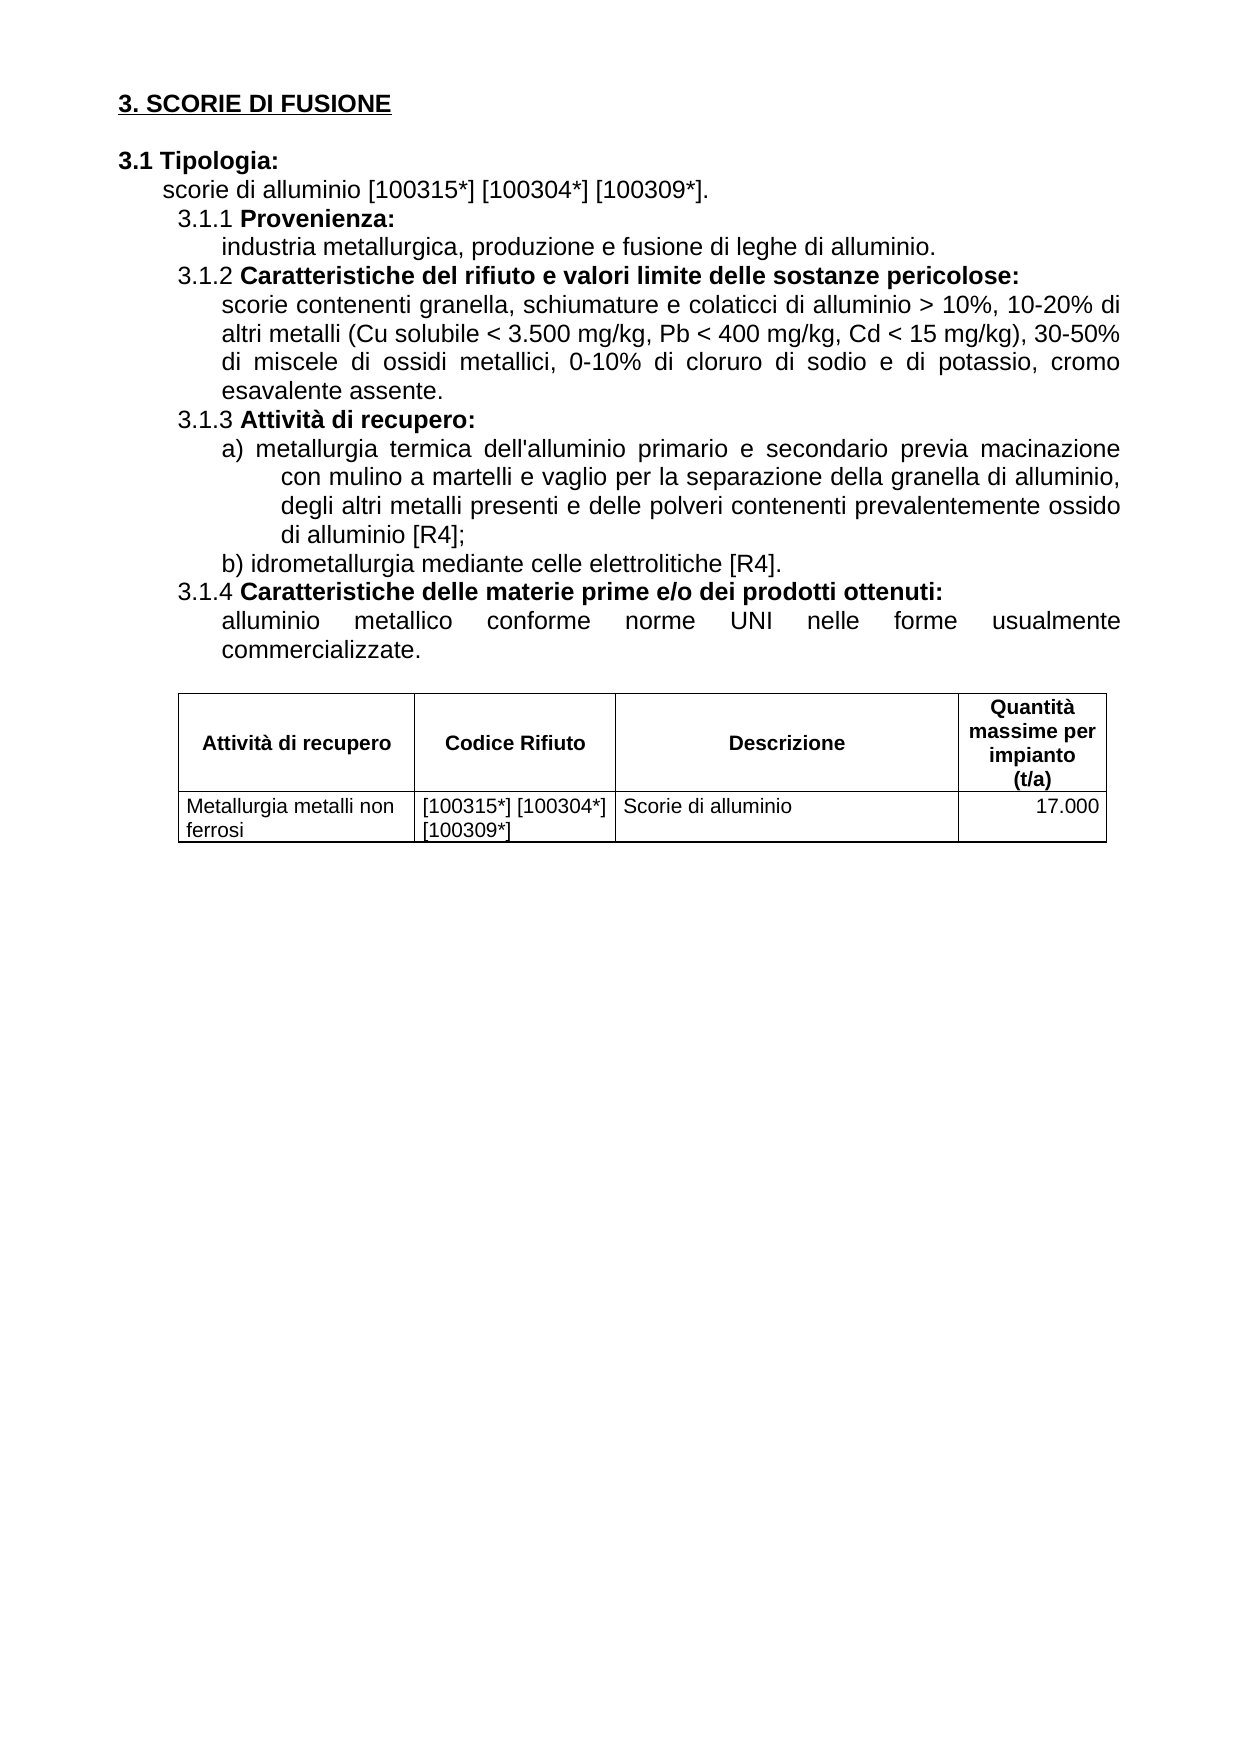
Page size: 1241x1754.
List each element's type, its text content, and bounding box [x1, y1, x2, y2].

table_cell Scorie di alluminio [616, 792, 958, 841]
text a) metallurgia termica dell'alluminio primario e secondario previa macinazione con mulino a martelli e vaglio per la separazione della granella di alluminio, degli altri metalli presenti e delle polveri contenenti prevalentemente ossido di alluminio [R4]; [221, 434, 1122, 549]
text 3.1.4 Caratteristiche delle materie prime e/o dei prodotti ottenuti: [177, 577, 1122, 606]
table_cell 17.000 [959, 792, 1106, 841]
text alluminio metallico conforme norme UNI nelle forme usualmente commercializzate. [221, 606, 1122, 664]
table_cell Metallurgia metalli non ferrosi [179, 792, 414, 841]
text 3. SCORIE DI FUSIONE [118, 89, 1122, 117]
text 3.1.2 Caratteristiche del rifiuto e valori limite delle sostanze pericolose: [177, 261, 1122, 290]
subtitle 3.1 Tipologia: [118, 146, 1122, 175]
text b) idrometallurgia mediante celle elettrolitiche [R4]. [221, 549, 1122, 577]
text scorie contenenti granella, schiumature e colaticci di alluminio > 10%, 10-20% di altri metalli (Cu solubile < 3.500 mg/kg, Pb < 400 mg/kg, Cd < 15 mg/kg), 30-50% di miscele di ossidi metallici, 0-10% di cloruro di sodio e di potassio, cromo esavalente assente. [221, 290, 1122, 405]
table_header Codice Rifiuto [415, 694, 615, 791]
text industria metallurgica, produzione e fusione di leghe di alluminio. [221, 232, 1122, 261]
text 3.1.3 Attività di recupero: [177, 405, 1122, 434]
table_header Quantità massime per impianto (t/a) [959, 694, 1106, 791]
text 3.1.1 Provenienza: [177, 204, 1122, 232]
table_cell [100315*] [100304*] [100309*] [415, 792, 615, 841]
table_header Attività di recupero [179, 694, 414, 791]
table_header Descrizione [616, 694, 958, 791]
text scorie di alluminio [100315*] [100304*] [100309*]. [162, 175, 1122, 204]
